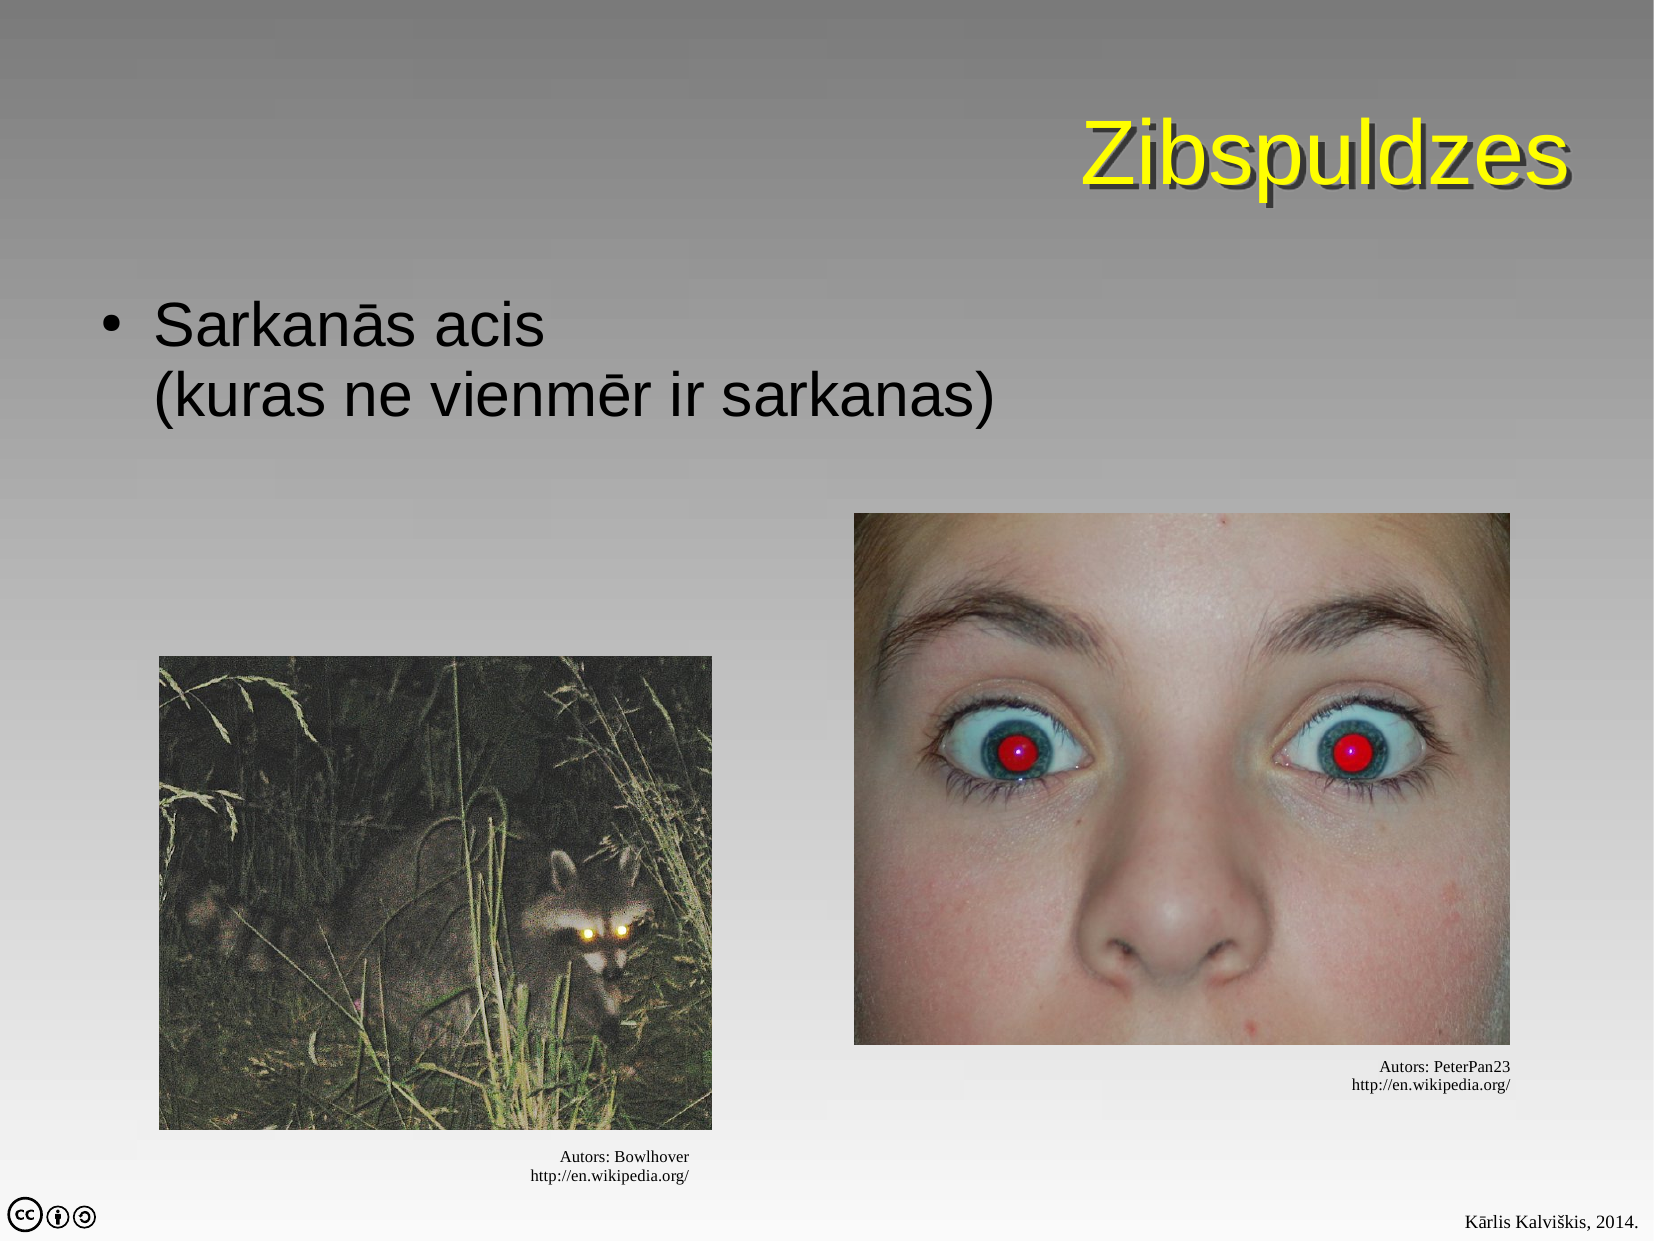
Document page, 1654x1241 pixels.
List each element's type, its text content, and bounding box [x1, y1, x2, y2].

title Zibspuldzes [82, 49, 1571, 257]
text_box Autors: Bowlhover http://en.wikipedia.org/ [517, 1140, 705, 1192]
list Sarkanās acis (kuras ne vienmēr ir sarkanas) [82, 290, 1571, 1109]
picture [0, 0, 1654, 1241]
